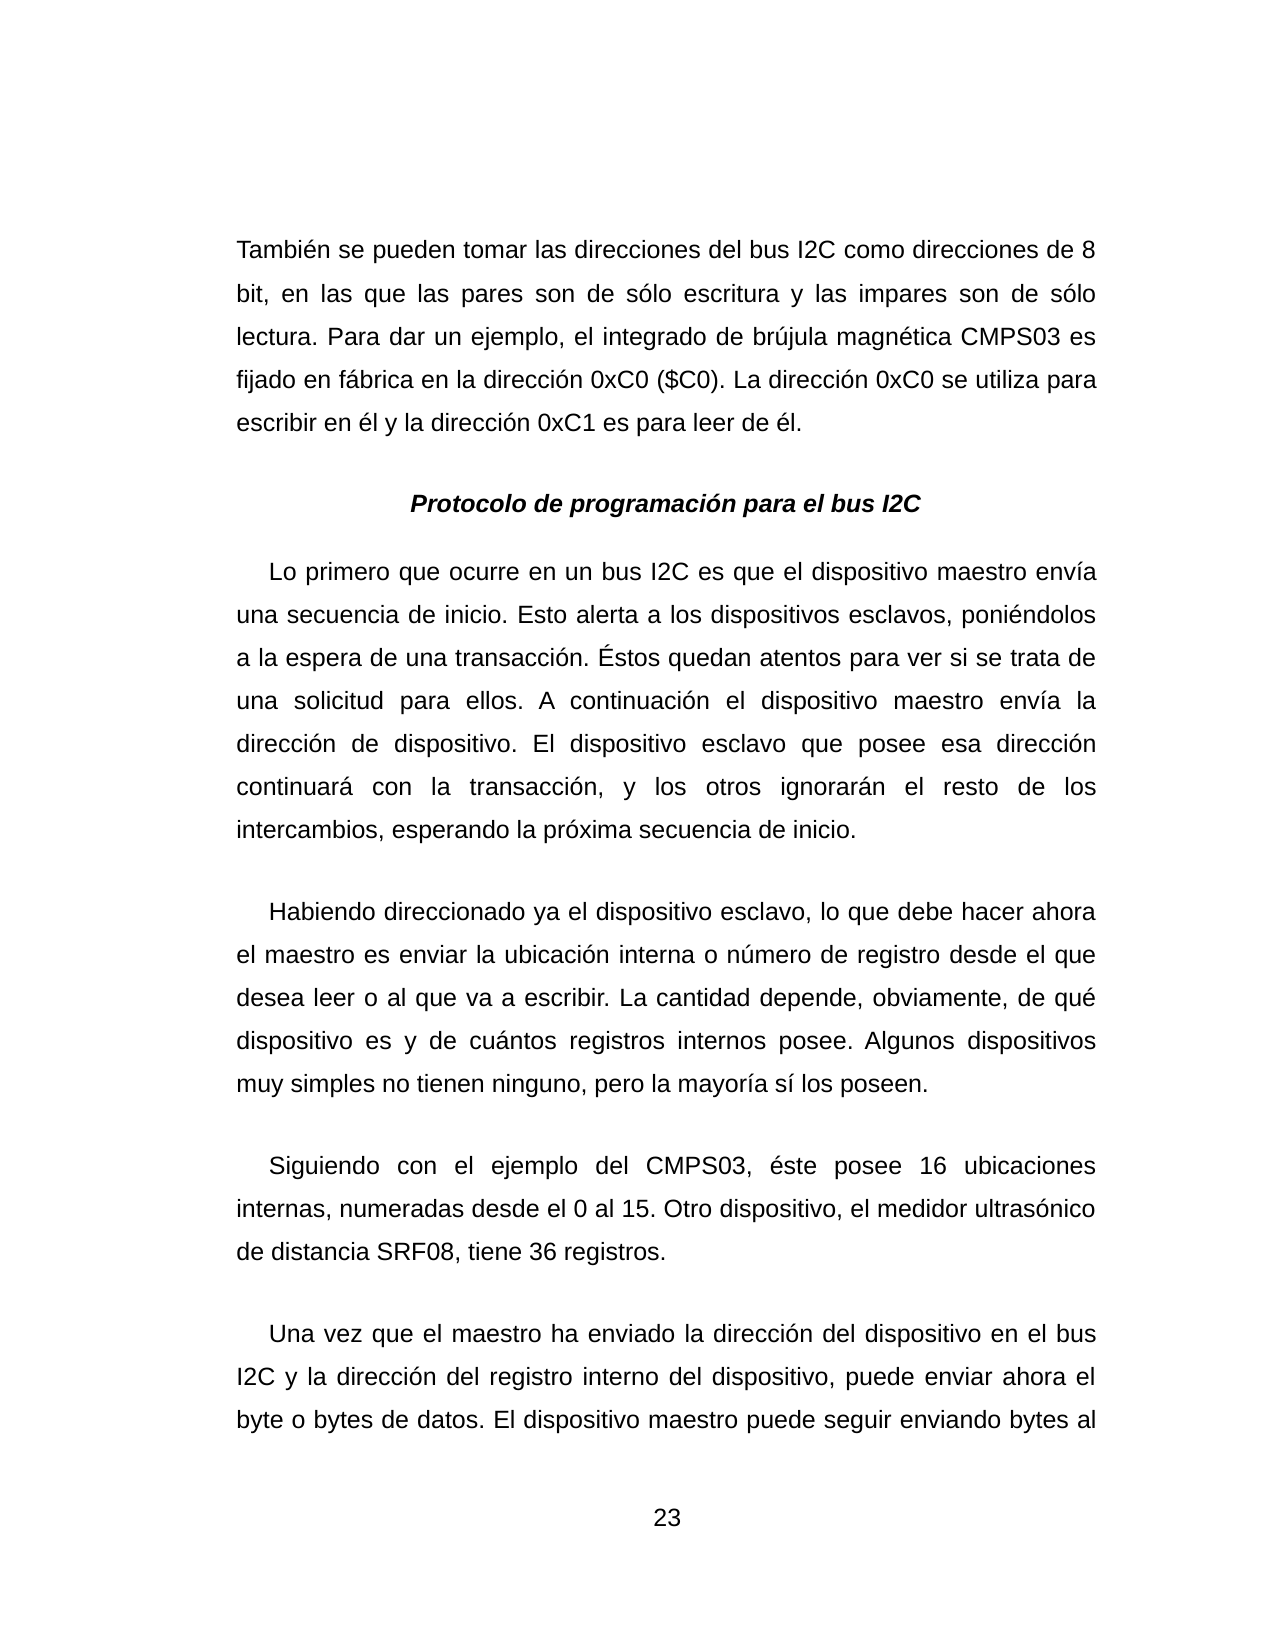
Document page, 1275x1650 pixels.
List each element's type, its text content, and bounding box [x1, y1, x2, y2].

text Siguiendo con el ejemplo del CMPS03, éste posee 16 ubicaciones internas, numeradas desde el 0 al 15. Otro dispositivo, el medidor ultrasónico de distancia SRF08, tiene 36 registros. [236, 1151, 1098, 1266]
text Una vez que el maestro ha enviado la dirección del dispositivo en el bus I2C y la dirección del registro interno del dispositivo, puede enviar ahora el byte o bytes de datos. El dispositivo maestro puede seguir enviando bytes al [236, 1319, 1098, 1434]
text Habiendo direccionado ya el dispositivo esclavo, lo que debe hacer ahora el maestro es enviar la ubicación interna o número de registro desde el que desea leer o al que va a escribir. La cantidad depende, obviamente, de qué dispositivo es y de cuántos registros internos posee. Algunos dispositivos muy simples no tienen ninguno, pero la mayoría sí los poseen. [236, 897, 1098, 1098]
subtitle Protocolo de programación para el bus I2C [236, 489, 1098, 518]
text También se pueden tomar las direcciones del bus I2C como direcciones de 8 bit, en las que las pares son de sólo escritura y las impares son de sólo lectura. Para dar un ejemplo, el integrado de brújula magnética CMPS03 es fijado en fábrica en la dirección 0xC0 ($C0). La dirección 0xC0 se utiliza para escribir en él y la dirección 0xC1 es para leer de él. [236, 235, 1098, 437]
text Lo primero que ocurre en un bus I2C es que el dispositivo maestro envía una secuencia de inicio. Esto alerta a los dispositivos esclavos, poniéndolos a la espera de una transacción. Éstos quedan atentos para ver si se trata de una solicitud para ellos. A continuación el dispositivo maestro envía la dirección de dispositivo. El dispositivo esclavo que posee esa dirección continuará con la transacción, y los otros ignorarán el resto de los intercambios, esperando la próxima secuencia de inicio. [236, 557, 1098, 844]
